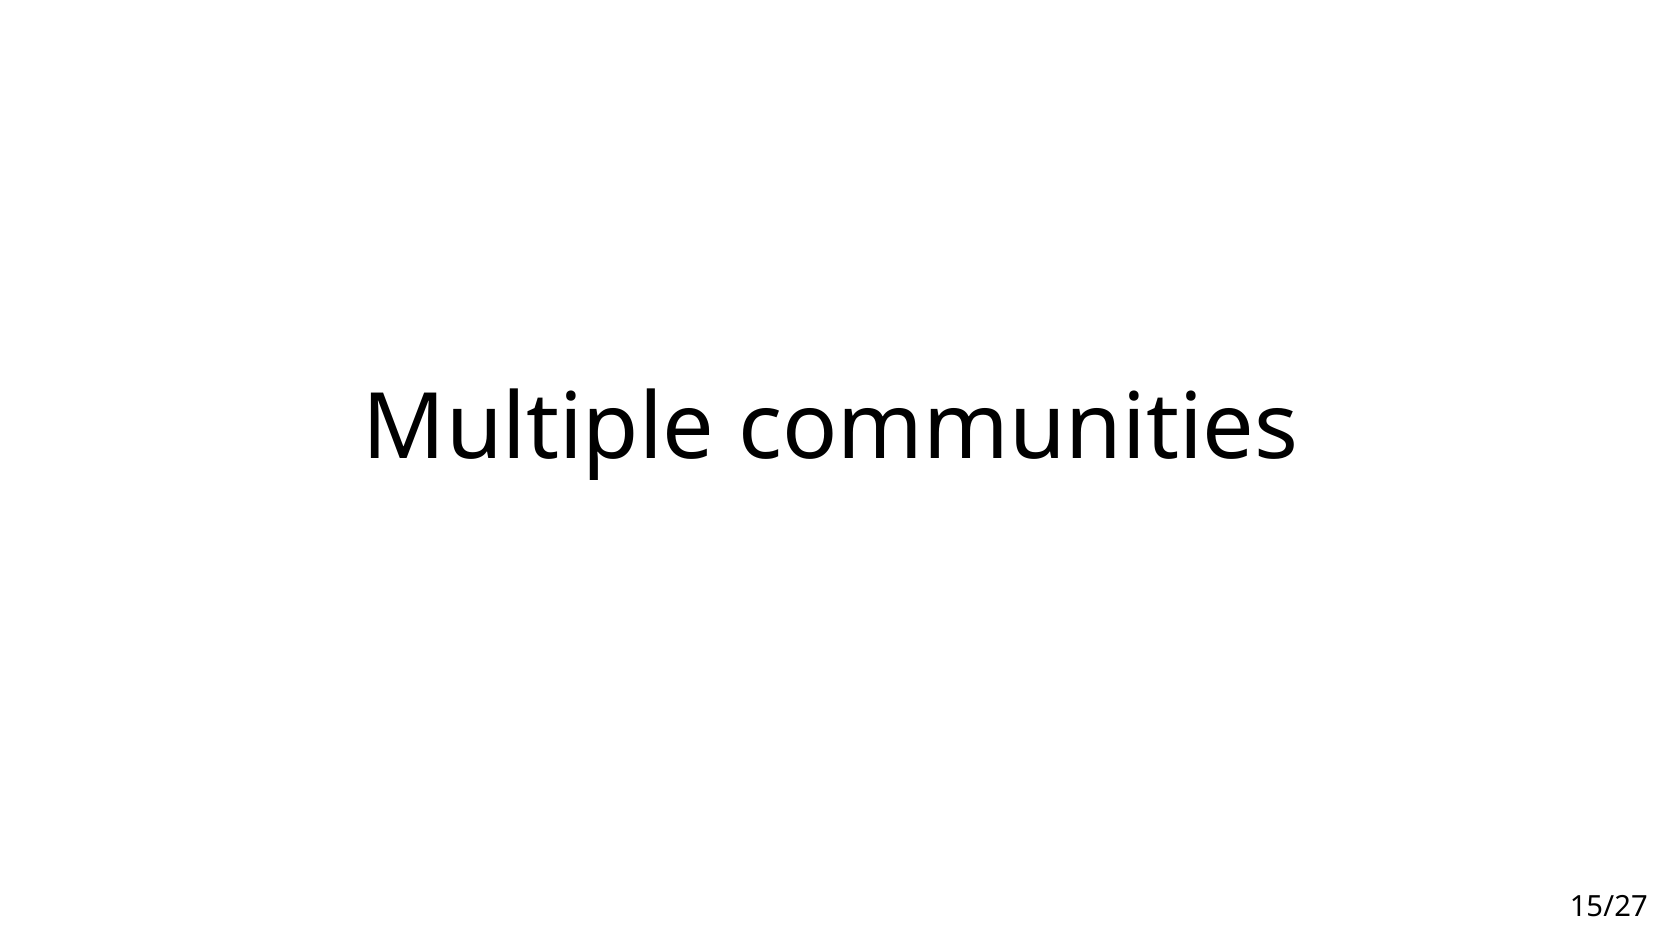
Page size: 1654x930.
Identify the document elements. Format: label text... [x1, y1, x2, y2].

title Multiple communities [87, 344, 1576, 501]
